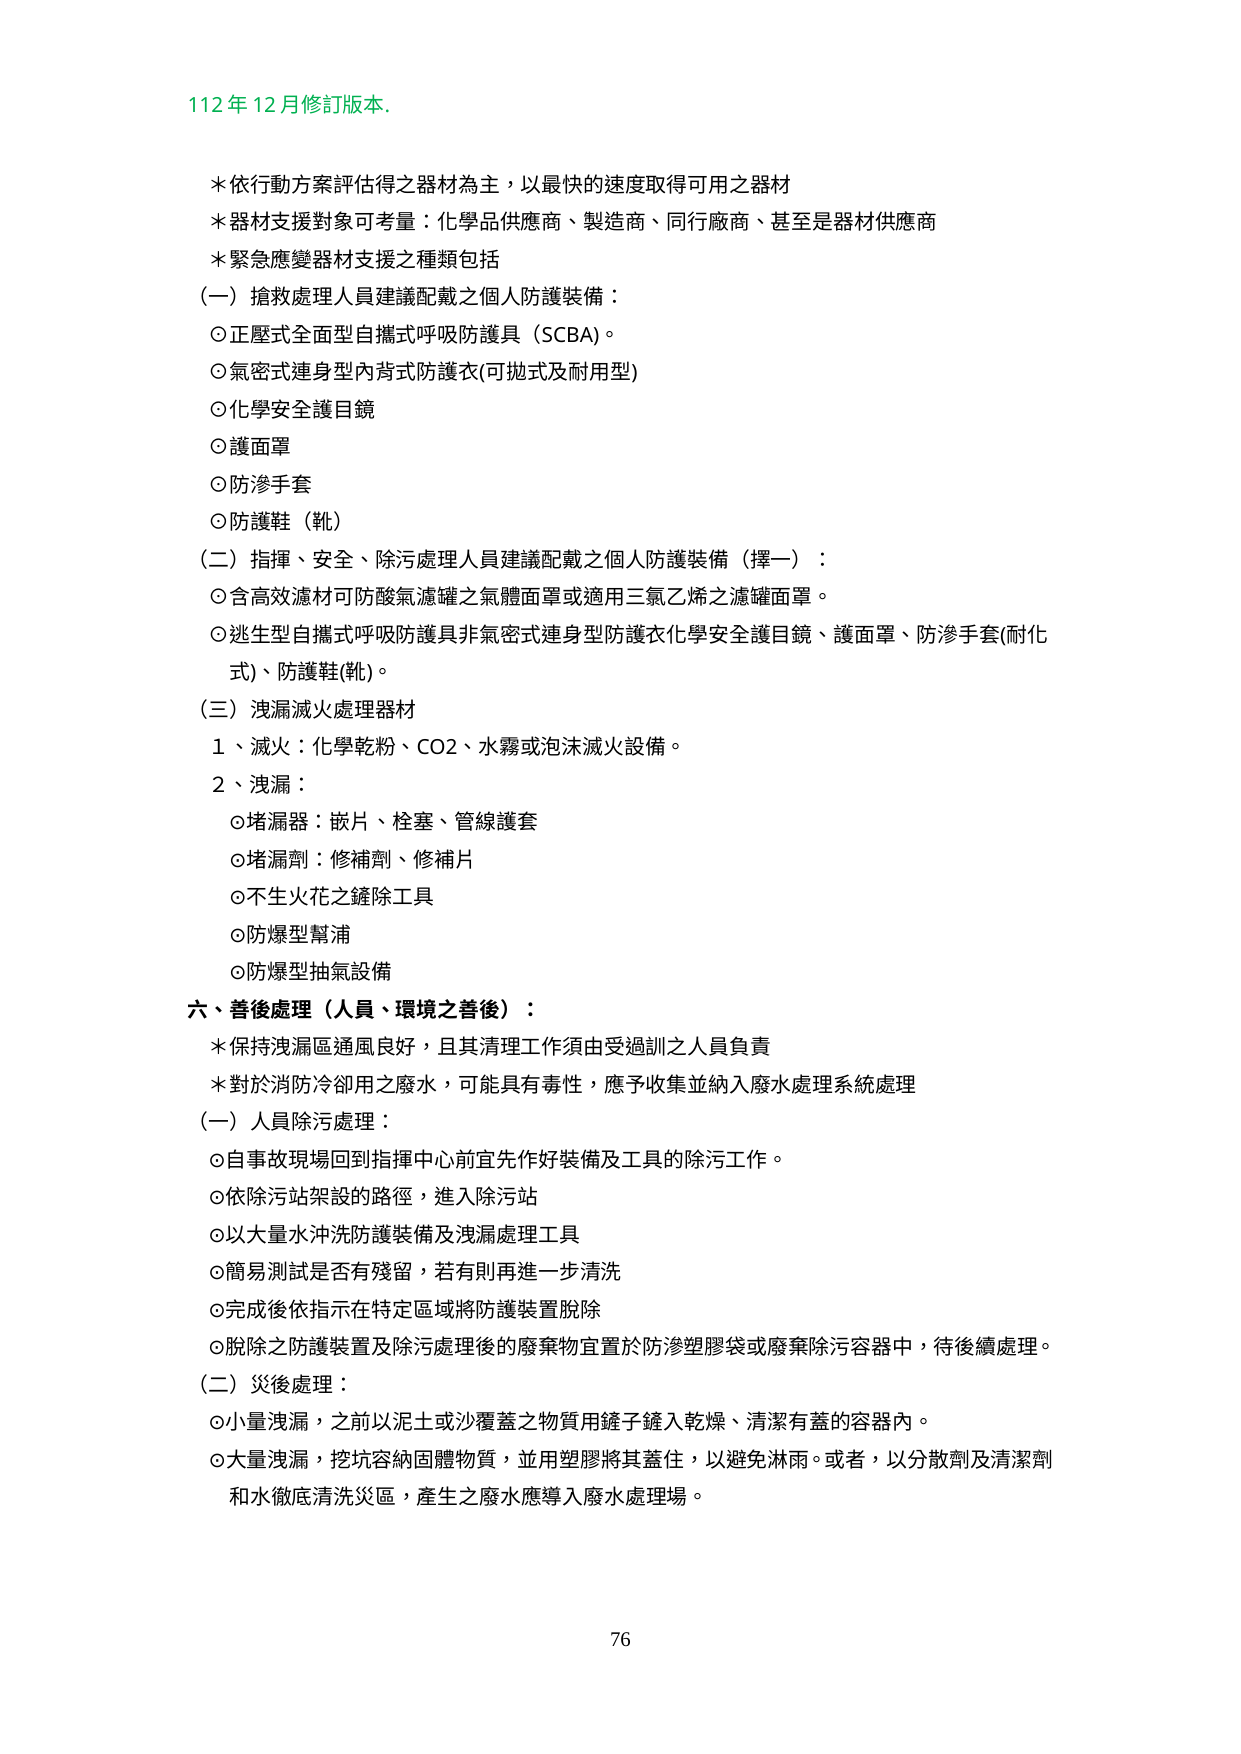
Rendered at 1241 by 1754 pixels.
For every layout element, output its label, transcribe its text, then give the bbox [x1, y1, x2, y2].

text １、滅火：化學乾粉、CO2、水霧或泡沫滅火設備。 [187, 727, 1053, 764]
text ⊙依除污站架設的路徑，進入除污站 [187, 1177, 1053, 1214]
text ⊙大量洩漏，挖坑容納固體物質，並用塑膠將其蓋住，以避免淋雨。或者，以分散劑及清潔劑和水徹底清洗災區，產生之廢水應導入廢水處理場。 [208, 1439, 1053, 1514]
text （二）災後處理： [187, 1364, 1053, 1402]
text ⊙脫除之防護裝置及除污處理後的廢棄物宜置於防滲塑膠袋或廢棄除污容器中，待後續處理。 [208, 1327, 1053, 1364]
text （二）指揮、安全、除污處理人員建議配戴之個人防護裝備（擇一）： [187, 539, 1053, 577]
text ＊緊急應變器材支援之種類包括 [187, 239, 1053, 277]
text ⊙防爆型抽氣設備 [187, 952, 1053, 989]
text ⊙完成後依指示在特定區域將防護裝置脫除 [187, 1289, 1053, 1327]
text ⊙簡易測試是否有殘留，若有則再進一步清洗 [187, 1252, 1053, 1289]
text ⊙化學安全護目鏡 [187, 389, 1053, 427]
text （三）洩漏滅火處理器材 [187, 689, 1053, 727]
text ⊙以大量水沖洗防護裝備及洩漏處理工具 [187, 1214, 1053, 1252]
text ＊對於消防冷卻用之廢水，可能具有毒性，應予收集並納入廢水處理系統處理 [187, 1064, 1053, 1102]
text ⊙堵漏劑：修補劑、修補片 [187, 839, 1053, 877]
text （一）搶救處理人員建議配戴之個人防護裝備： [187, 277, 1053, 314]
text 六、善後處理（人員、環境之善後）： [187, 989, 1053, 1027]
text ＊依行動方案評估得之器材為主，以最快的速度取得可用之器材 [187, 164, 1053, 202]
text ⊙氣密式連身型內背式防護衣(可拋式及耐用型) [187, 352, 1053, 389]
text ＊器材支援對象可考量：化學品供應商、製造商、同行廠商、甚至是器材供應商 [187, 202, 1053, 239]
text ⊙不生火花之鏟除工具 [187, 877, 1053, 914]
text ⊙小量洩漏，之前以泥土或沙覆蓋之物質用鏟子鏟入乾燥、清潔有蓋的容器內。 [187, 1402, 1053, 1439]
text ⊙正壓式全面型自攜式呼吸防護具（SCBA)。 [187, 314, 1053, 352]
text ⊙防護鞋（靴） [187, 502, 1053, 539]
text ２、洩漏： [208, 764, 1053, 802]
text ⊙逃生型自攜式呼吸防護具非氣密式連身型防護衣化學安全護目鏡、護面罩、防滲手套(耐化式)、防護鞋(靴)。 [187, 614, 1053, 689]
text ⊙護面罩 [187, 427, 1053, 464]
text ⊙自事故現場回到指揮中心前宜先作好裝備及工具的除污工作。 [187, 1139, 1053, 1177]
text ⊙含高效濾材可防酸氣濾罐之氣體面罩或適用三氯乙烯之濾罐面罩。 [187, 577, 1053, 614]
text ⊙防爆型幫浦 [187, 914, 1053, 952]
text ⊙防滲手套 [187, 464, 1053, 502]
text ＊保持洩漏區通風良好，且其清理工作須由受過訓之人員負責 [187, 1027, 1053, 1064]
text （一）人員除污處理： [187, 1102, 1053, 1139]
text ⊙堵漏器：嵌片、栓塞、管線護套 [229, 802, 1053, 839]
